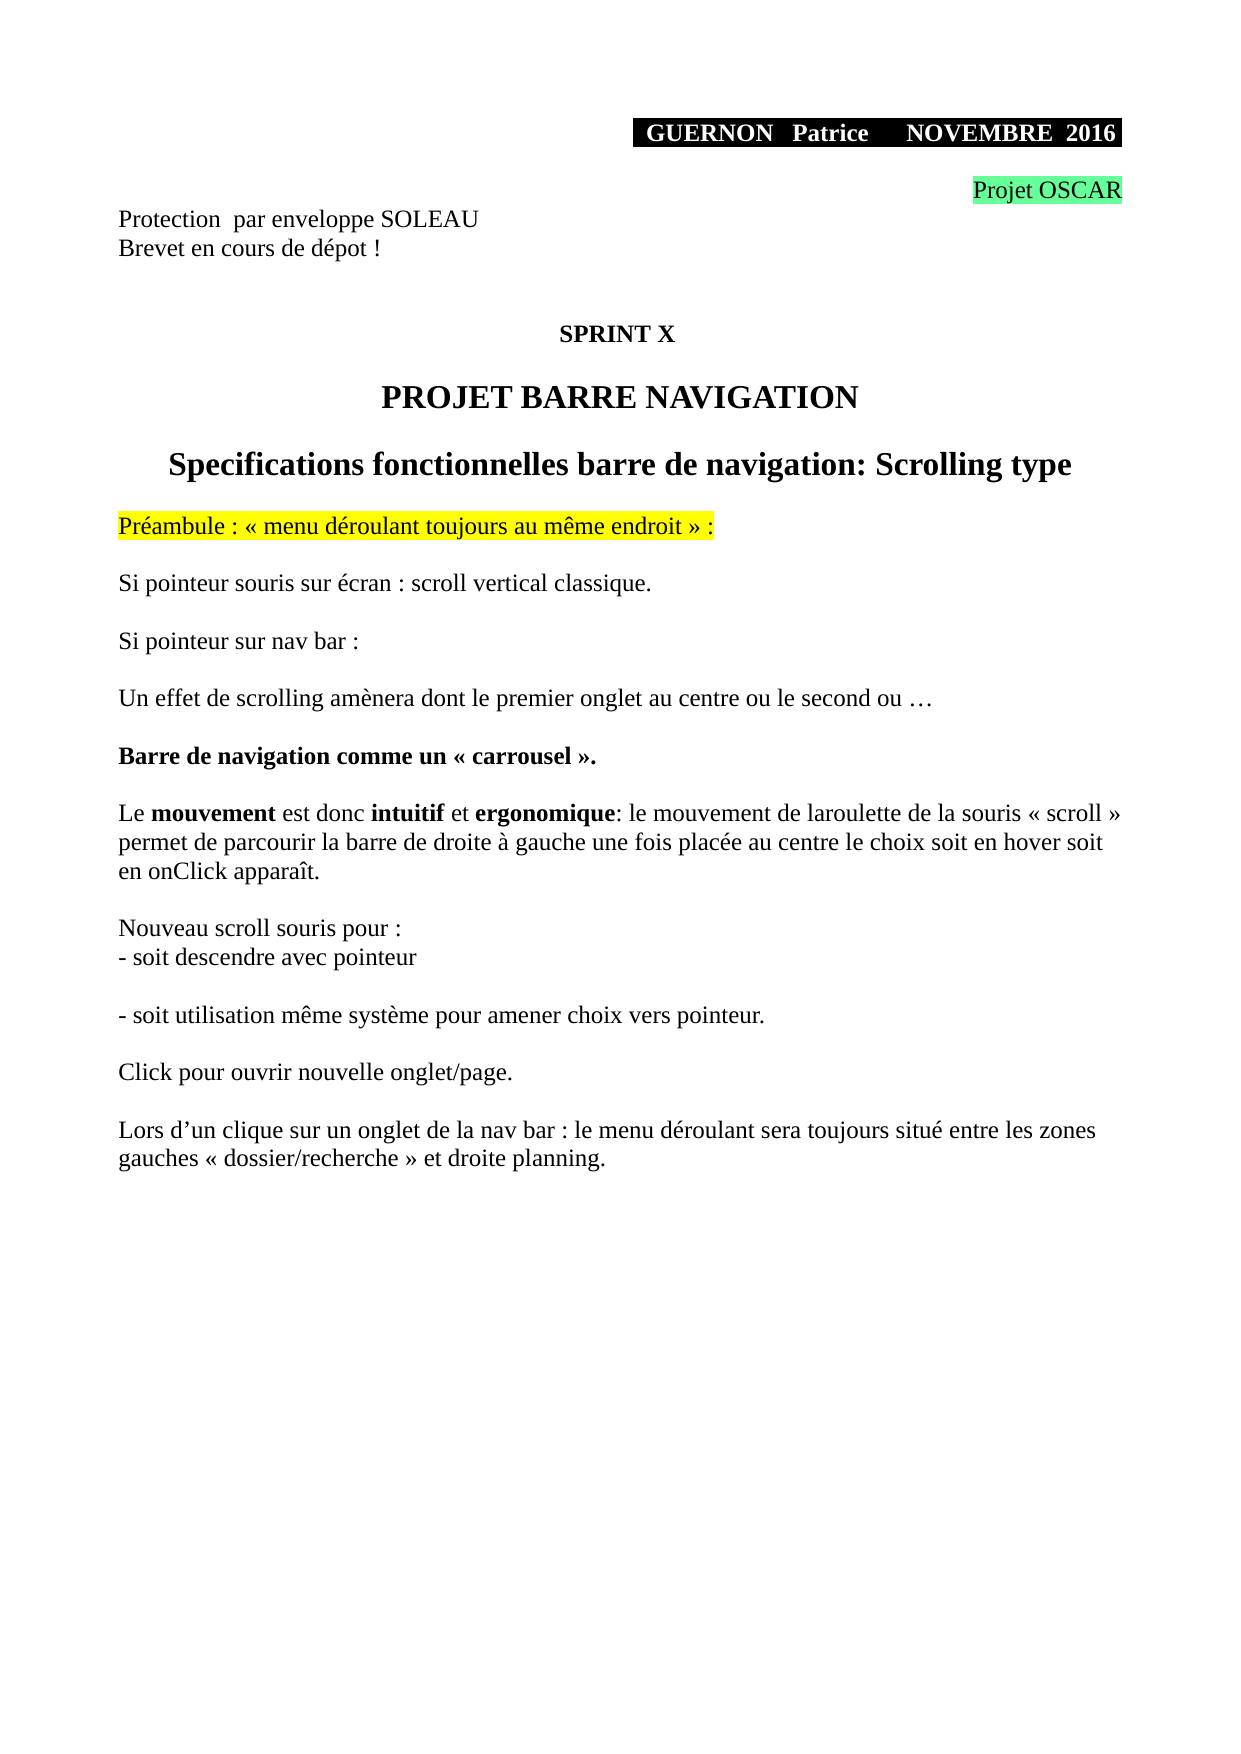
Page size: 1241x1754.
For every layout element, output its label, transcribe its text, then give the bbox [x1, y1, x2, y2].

text Préambule : « menu déroulant toujours au même endroit » : [118, 511, 1122, 540]
text - soit descendre avec pointeur [118, 942, 1122, 971]
text Protection par enveloppe SOLEAU [118, 204, 1122, 233]
text Barre de navigation comme un « carrousel ». [118, 741, 1122, 770]
text SPRINT X [118, 319, 1122, 348]
text Projet OSCAR [118, 176, 1122, 204]
text PROJET BARRE NAVIGATION [118, 377, 1122, 415]
text Le mouvement est donc intuitif et ergonomique: le mouvement de laroulette de la souris « scroll » permet de parcourir la barre de droite à gauche une fois placée au centre le choix soit en hover soit en onClick apparaît. [118, 798, 1122, 885]
text Si pointeur souris sur écran : scroll vertical classique. [118, 568, 1122, 597]
text Nouveau scroll souris pour : [118, 913, 1122, 942]
text - soit utilisation même système pour amener choix vers pointeur. [118, 1000, 1122, 1028]
text Un effet de scrolling amènera dont le premier onglet au centre ou le second ou … [118, 683, 1122, 712]
text Click pour ouvrir nouvelle onglet/page. [118, 1057, 1122, 1086]
text GUERNON Patrice NOVEMBRE 2016 [118, 118, 1122, 147]
text Brevet en cours de dépot ! [118, 233, 1122, 262]
text Lors d’un clique sur un onglet de la nav bar : le menu déroulant sera toujours situé entre les zones gauches « dossier/recherche » et droite planning. [118, 1115, 1122, 1172]
text Si pointeur sur nav bar : [118, 626, 1122, 655]
text Specifications fonctionnelles barre de navigation: Scrolling type [118, 444, 1122, 482]
